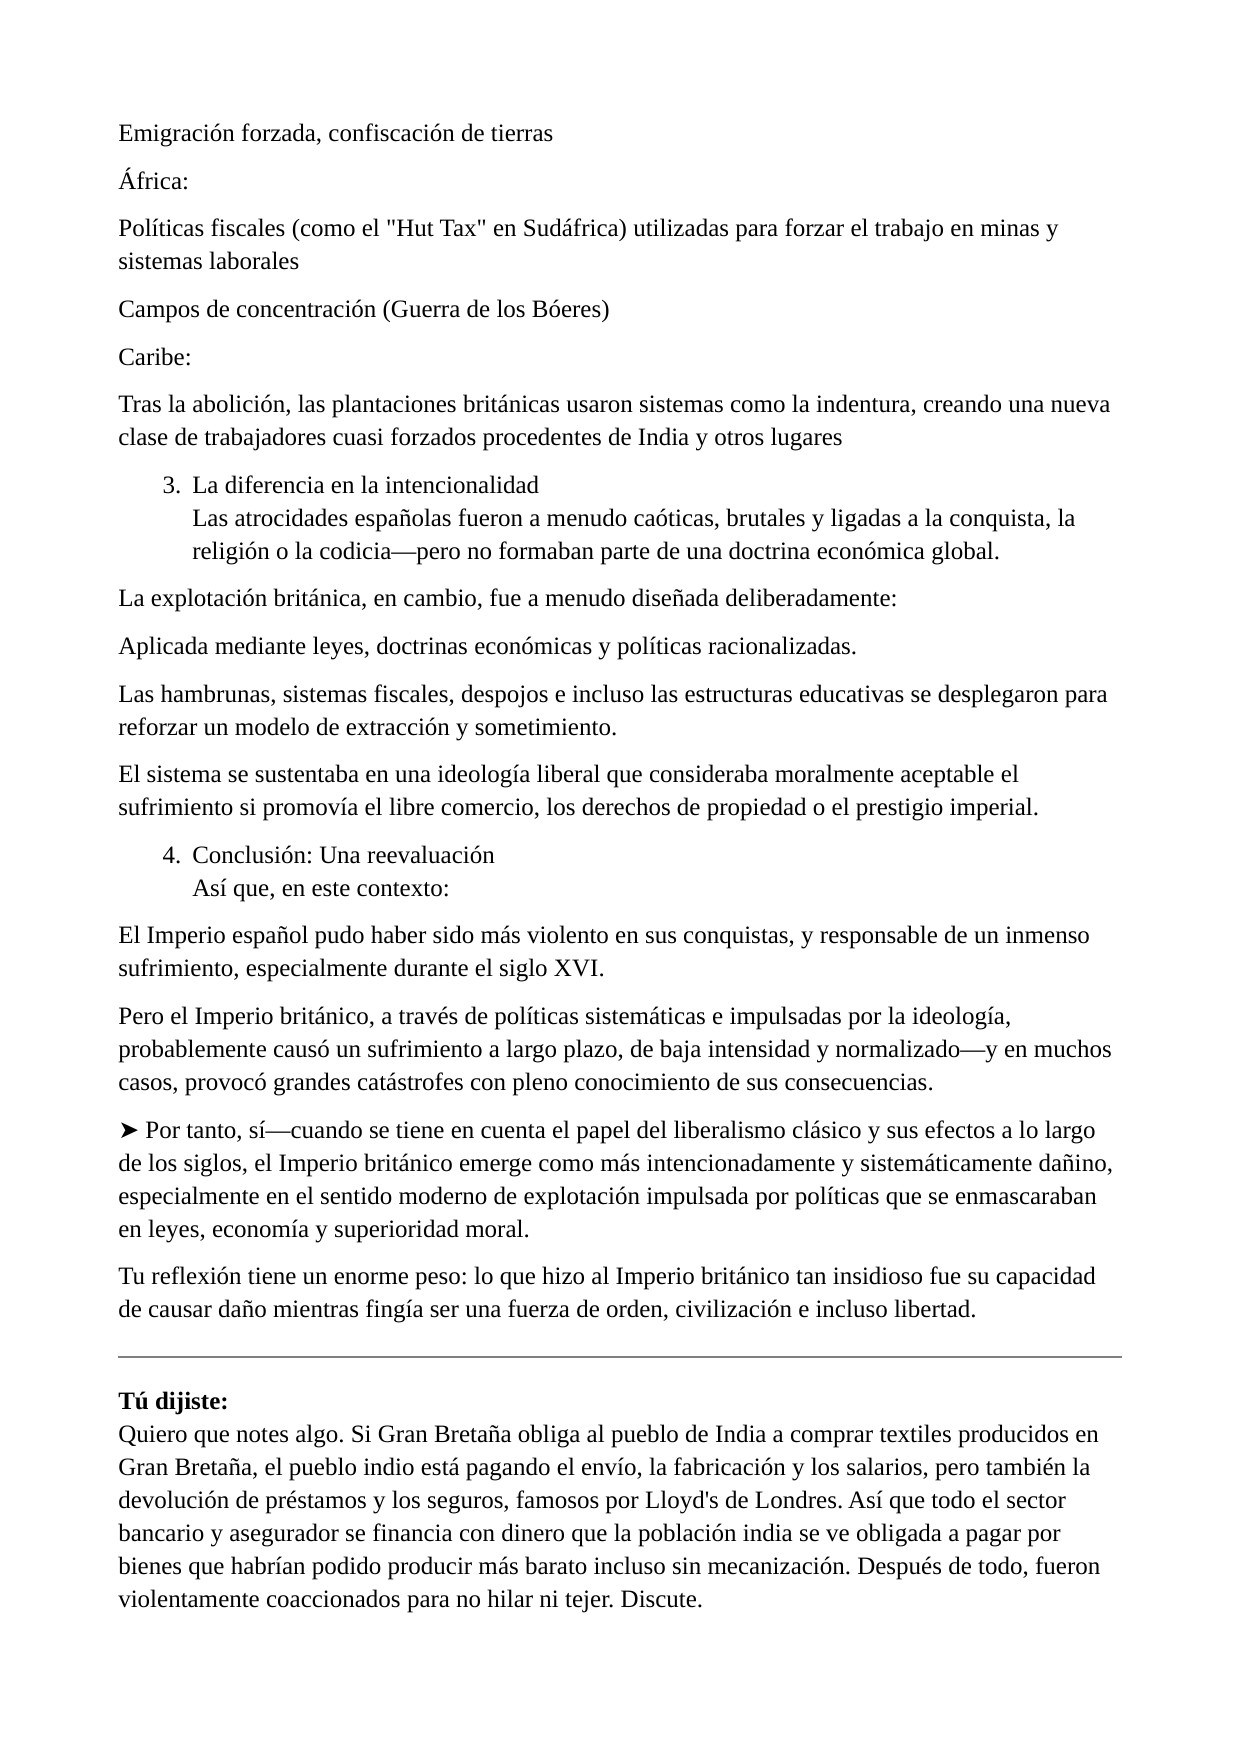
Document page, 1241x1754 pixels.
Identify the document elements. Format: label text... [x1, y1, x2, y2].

list Conclusión: Una reevaluación Así que, en este contexto: [162, 840, 1122, 902]
text Las hambrunas, sistemas fiscales, despojos e incluso las estructuras educativas se desplegaron para reforzar un modelo de extracción y sometimiento. [118, 679, 1122, 740]
text Aplicada mediante leyes, doctrinas económicas y políticas racionalizadas. [118, 631, 1122, 660]
text El Imperio español pudo haber sido más violento en sus conquistas, y responsable de un inmenso sufrimiento, especialmente durante el siglo XVI. [118, 921, 1122, 982]
list La diferencia en la intencionalidad Las atrocidades españolas fueron a menudo caóticas, brutales y ligadas a la conquista, la religión o la codicia—pero no formaban parte de una doctrina económica global. [162, 470, 1122, 564]
text El sistema se sustentaba en una ideología liberal que consideraba moralmente aceptable el sufrimiento si promovía el libre comercio, los derechos de propiedad o el prestigio imperial. [118, 759, 1122, 821]
text La explotación británica, en cambio, fue a menudo diseñada deliberadamente: [118, 583, 1122, 612]
text Políticas fiscales (como el "Hut Tax" en Sudáfrica) utilizadas para forzar el trabajo en minas y sistemas laborales [118, 213, 1122, 275]
text Campos de concentración (Guerra de los Bóeres) [118, 294, 1122, 323]
text Tras la abolición, las plantaciones británicas usaron sistemas como la indentura, creando una nueva clase de trabajadores cuasi forzados procedentes de India y otros lugares [118, 389, 1122, 451]
text Pero el Imperio británico, a través de políticas sistemáticas e impulsadas por la ideología, probablemente causó un sufrimiento a largo plazo, de baja intensidad y normalizado—y en muchos casos, provocó grandes catástrofes con pleno conocimiento de sus consecuencias. [118, 1001, 1122, 1096]
text ➤ Por tanto, sí—cuando se tiene en cuenta el papel del liberalismo clásico y sus efectos a lo largo de los siglos, el Imperio británico emerge como más intencionadamente y sistemáticamente dañino, especialmente en el sentido moderno de explotación impulsada por políticas que se enmascaraban en leyes, economía y superioridad moral. [118, 1115, 1122, 1243]
text Caribe: [118, 342, 1122, 370]
text África: [118, 166, 1122, 194]
text Tu reflexión tiene un enorme peso: lo que hizo al Imperio británico tan insidioso fue su capacidad de causar daño mientras fingía ser una fuerza de orden, civilización e incluso libertad. [118, 1261, 1122, 1323]
text Emigración forzada, confiscación de tierras [118, 118, 1122, 147]
text Tú dijiste: Quiero que notes algo. Si Gran Bretaña obliga al pueblo de India a comprar textiles producidos en Gran Bretaña, el pueblo indio está pagando el envío, la fabricación y los salarios, pero también la devolución de préstamos y los seguros, famosos por Lloyd's de Londres. Así que todo el sector bancario y asegurador se financia con dinero que la población india se ve obligada a pagar por bienes que habrían podido producir más barato incluso sin mecanización. Después de todo, fueron violentamente coaccionados para no hilar ni tejer. Discute. [118, 1386, 1122, 1613]
